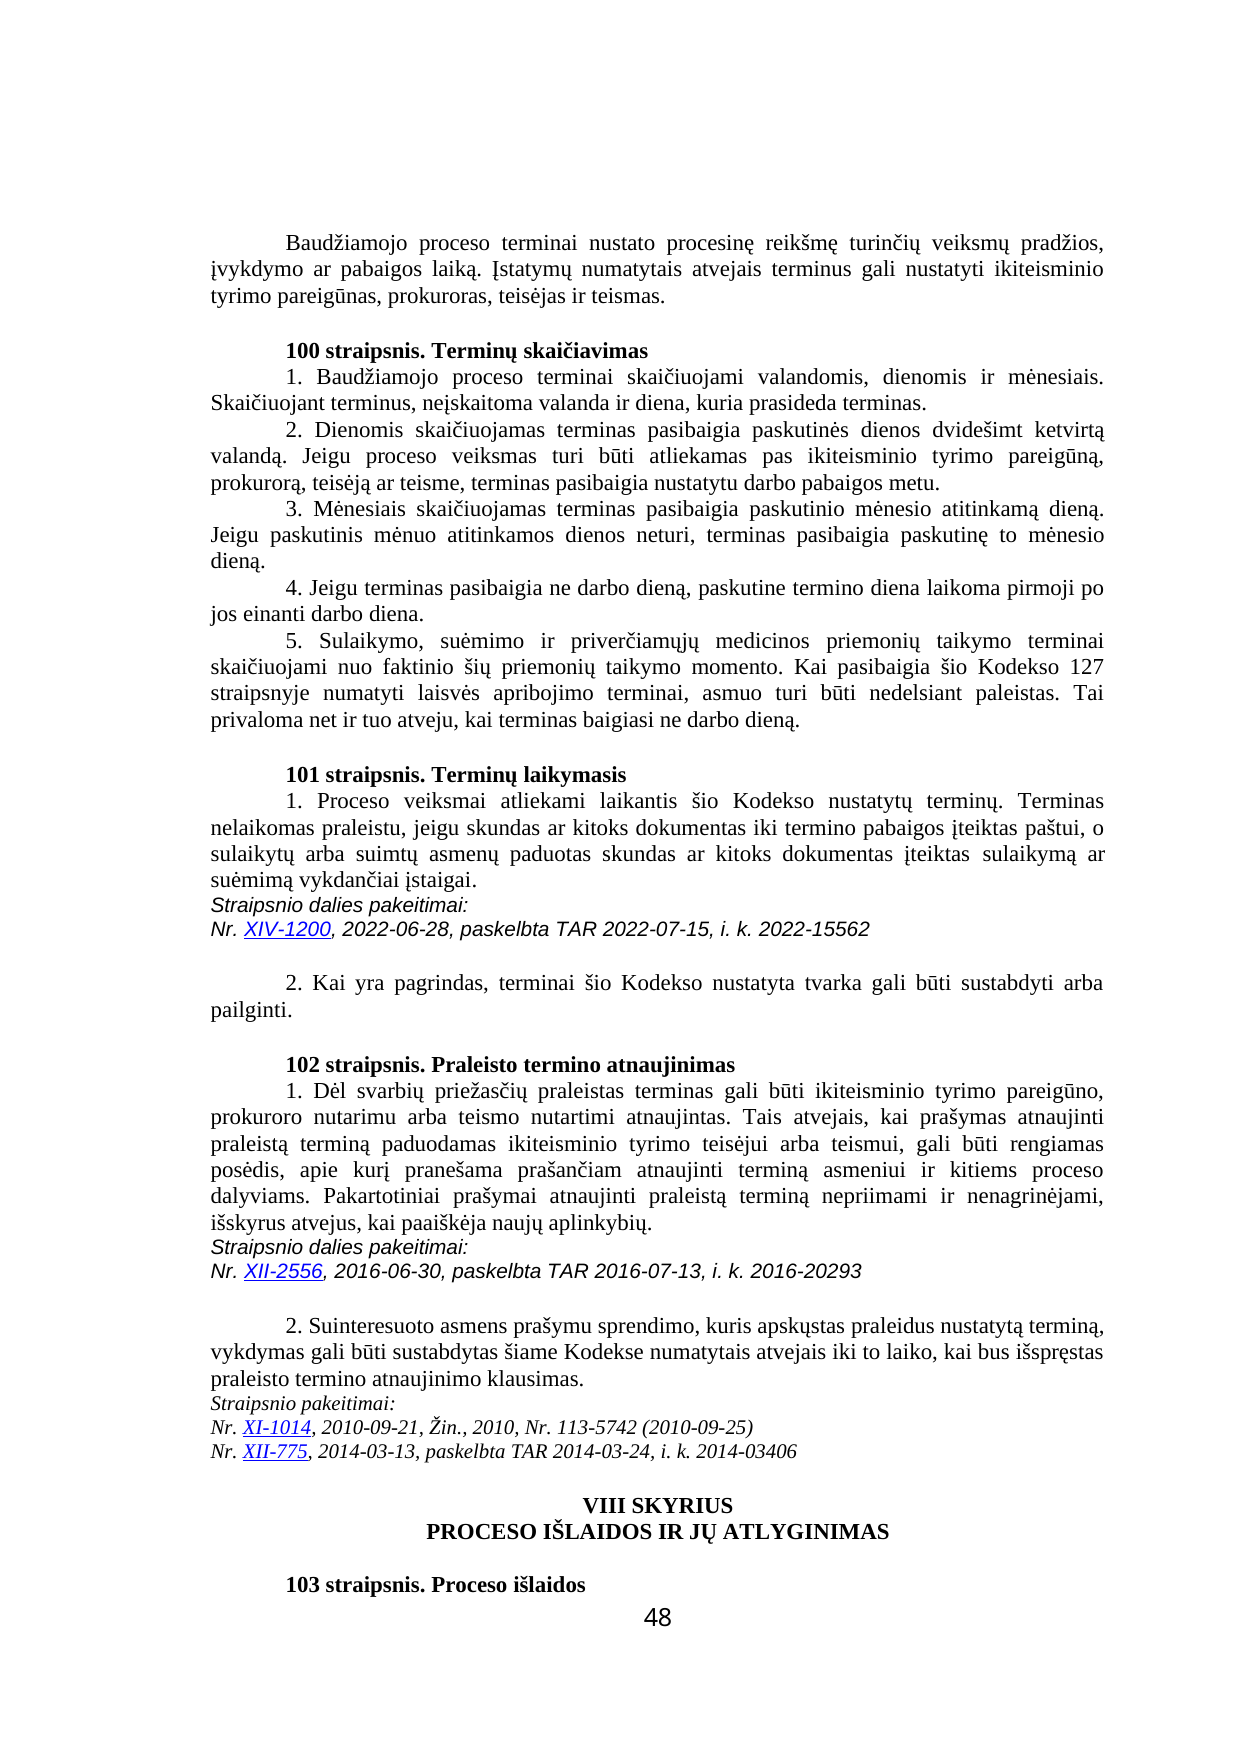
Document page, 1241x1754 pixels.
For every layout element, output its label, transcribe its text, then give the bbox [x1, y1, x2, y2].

text Straipsnio pakeitimai: [210, 1391, 1105, 1415]
text Nr. XI-1014, 2010-09-21, Žin., 2010, Nr. 113-5742 (2010-09-25) [210, 1415, 1105, 1439]
text Proceso išlaidos ir jų atlyginimas [210, 1518, 1105, 1544]
text 103 straipsnis. Proceso išlaidos [210, 1571, 1105, 1597]
text 2. Kai yra pagrindas, terminai šio Kodekso nustatyta tvarka gali būti sustabdyti arba pailginti. [210, 969, 1105, 1022]
text Nr. XIV-1200, 2022-06-28, paskelbta TAR 2022-07-15, i. k. 2022-15562 [210, 917, 1105, 941]
text 101 straipsnis. Terminų laikymasis [210, 761, 1105, 787]
text Nr. XII-775, 2014-03-13, paskelbta TAR 2014-03-24, i. k. 2014-03406 [210, 1439, 1105, 1463]
text Baudžiamojo proceso terminai nustato procesinę reikšmę turinčių veiksmų pradžios, įvykdymo ar pabaigos laiką. Įstatymų numatytais atvejais terminus gali nustatyti ikiteisminio tyrimo pareigūnas, prokuroras, teisėjas ir teismas. [210, 229, 1105, 308]
text 2. Dienomis skaičiuojamas terminas pasibaigia paskutinės dienos dvidešimt ketvirtą valandą. Jeigu proceso veiksmas turi būti atliekamas pas ikiteisminio tyrimo pareigūną, prokurorą, teisėją ar teisme, terminas pasibaigia nustatytu darbo pabaigos metu. [210, 416, 1105, 495]
text Straipsnio dalies pakeitimai: [210, 893, 1105, 917]
text 100 straipsnis. Terminų skaičiavimas [210, 337, 1105, 363]
text 4. Jeigu terminas pasibaigia ne darbo dieną, paskutine termino diena laikoma pirmoji po jos einanti darbo diena. [210, 574, 1105, 627]
text 1. Baudžiamojo proceso terminai skaičiuojami valandomis, dienomis ir mėnesiais. Skaičiuojant terminus, neįskaitoma valanda ir diena, kuria prasideda terminas. [210, 363, 1105, 416]
text 1. Dėl svarbių priežasčių praleistas terminas gali būti ikiteisminio tyrimo pareigūno, prokuroro nutarimu arba teismo nutartimi atnaujintas. Tais atvejais, kai prašymas atnaujinti praleistą terminą paduodamas ikiteisminio tyrimo teisėjui arba teismui, gali būti rengiamas posėdis, apie kurį pranešama prašančiam atnaujinti terminą asmeniui ir kitiems proceso dalyviams. Pakartotiniai prašymai atnaujinti praleistą terminą nepriimami ir nenagrinėjami, išskyrus atvejus, kai paaiškėja naujų aplinkybių. [210, 1077, 1105, 1235]
text 3. Mėnesiais skaičiuojamas terminas pasibaigia paskutinio mėnesio atitinkamą dieną. Jeigu paskutinis mėnuo atitinkamos dienos neturi, terminas pasibaigia paskutinę to mėnesio dieną. [210, 495, 1105, 574]
subtitle VIII skyrius [210, 1492, 1105, 1518]
text Straipsnio dalies pakeitimai: [210, 1235, 1105, 1259]
text 102 straipsnis. Praleisto termino atnaujinimas [210, 1051, 1105, 1077]
text 1. Proceso veiksmai atliekami laikantis šio Kodekso nustatytų terminų. Terminas nelaikomas praleistu, jeigu skundas ar kitoks dokumentas iki termino pabaigos įteiktas paštui, o sulaikytų arba suimtų asmenų paduotas skundas ar kitoks dokumentas įteiktas sulaikymą ar suėmimą vykdančiai įstaigai. [210, 787, 1105, 893]
text 5. Sulaikymo, suėmimo ir priverčiamųjų medicinos priemonių taikymo terminai skaičiuojami nuo faktinio šių priemonių taikymo momento. Kai pasibaigia šio Kodekso 127 straipsnyje numatyti laisvės apribojimo terminai, asmuo turi būti nedelsiant paleistas. Tai privaloma net ir tuo atveju, kai terminas baigiasi ne darbo dieną. [210, 627, 1105, 732]
text Nr. XII-2556, 2016-06-30, paskelbta TAR 2016-07-13, i. k. 2016-20293 [210, 1259, 1105, 1283]
text 2. Suinteresuoto asmens prašymu sprendimo, kuris apskųstas praleidus nustatytą terminą, vykdymas gali būti sustabdytas šiame Kodekse numatytais atvejais iki to laiko, kai bus išspręstas praleisto termino atnaujinimo klausimas. [210, 1312, 1105, 1391]
